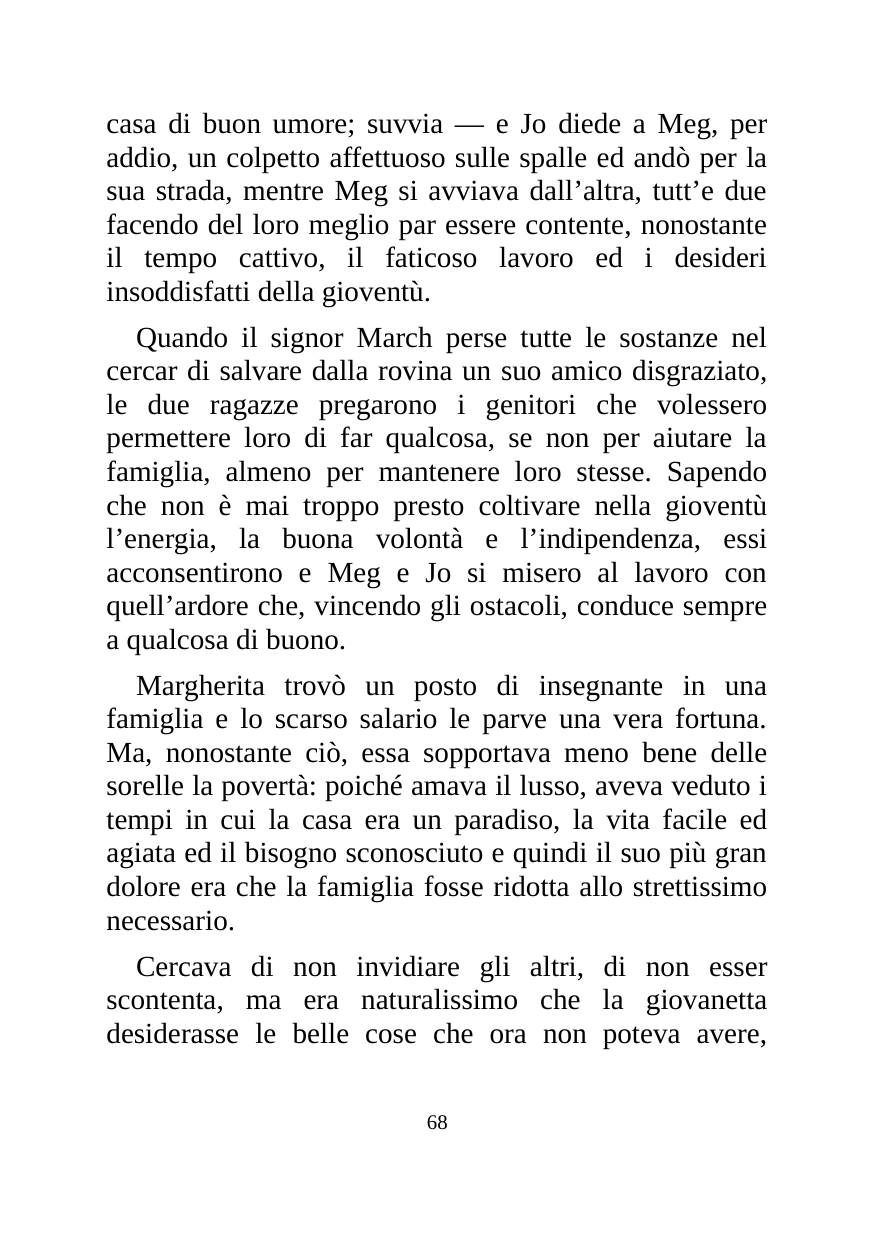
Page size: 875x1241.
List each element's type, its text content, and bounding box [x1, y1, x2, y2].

text Margherita trovò un posto di insegnante in una famiglia e lo scarso salario le parve una vera fortuna. Ma, nonostante ciò, essa sopportava meno bene delle sorelle la povertà: poiché amava il lusso, aveva veduto i tempi in cui la casa era un paradiso, la vita facile ed agiata ed il bisogno sconosciuto e quindi il suo più gran dolore era che la famiglia fosse ridotta allo strettissimo necessario. [106, 668, 768, 936]
text Quando il signor March perse tutte le sostanze nel cercar di salvare dalla rovina un suo amico disgraziato, le due ragazze pregarono i genitori che volessero permettere loro di far qualcosa, se non per aiutare la famiglia, almeno per mantenere loro stesse. Sapendo che non è mai troppo presto coltivare nella gioventù l’energia, la buona volontà e l’indipendenza, essi acconsentirono e Meg e Jo si misero al lavoro con quell’ardore che, vincendo gli ostacoli, conduce sempre a qualcosa di buono. [106, 320, 768, 655]
text casa di buon umore; suvvia — e Jo diede a Meg, per addio, un colpetto affettuoso sulle spalle ed andò per la sua strada, mentre Meg si avviava dall’altra, tutt’e due facendo del loro meglio par essere contente, nonostante il tempo cattivo, il faticoso lavoro ed i desideri insoddisfatti della gioventù. [106, 106, 768, 307]
text Cercava di non invidiare gli altri, di non esser scontenta, ma era naturalissimo che la giovanetta desiderasse le belle cose che ora non poteva avere, [106, 949, 768, 1049]
